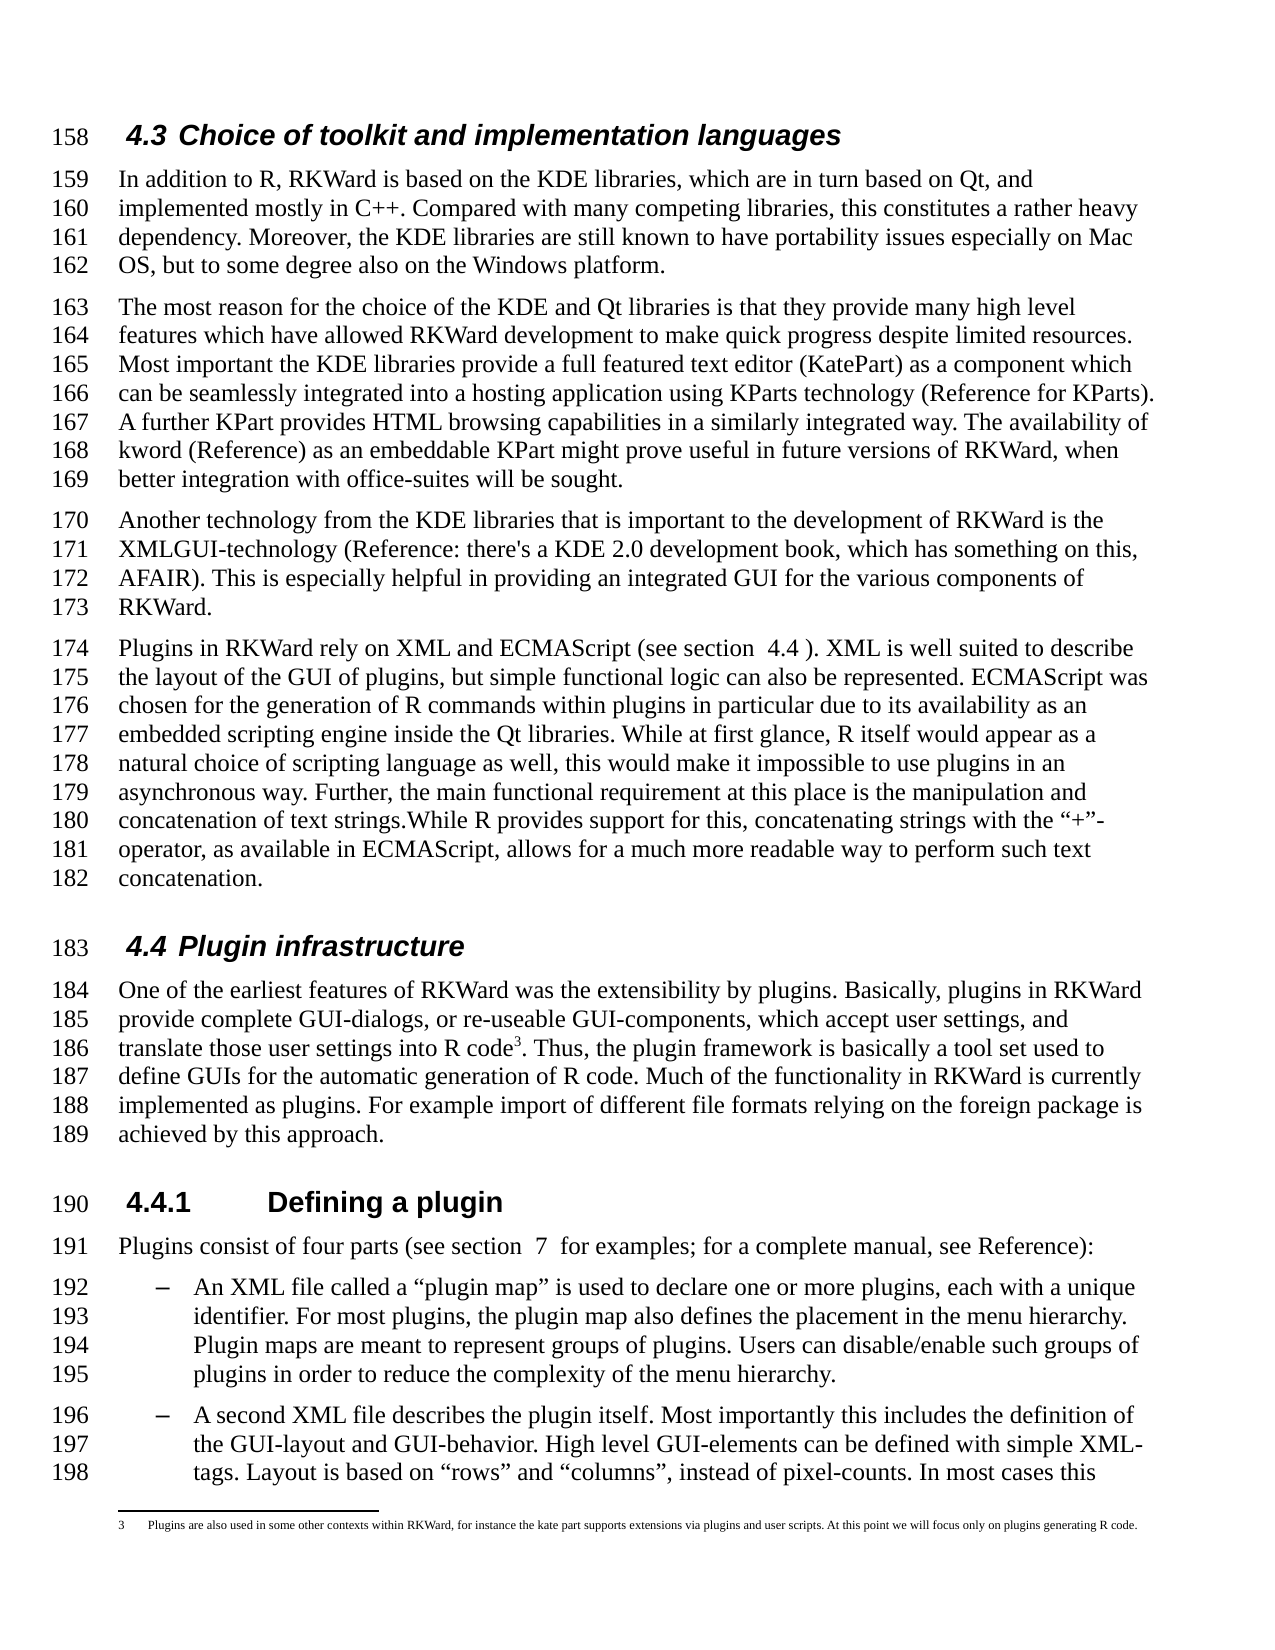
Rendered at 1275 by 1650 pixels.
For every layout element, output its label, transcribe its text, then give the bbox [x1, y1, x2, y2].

text Plugins consist of four parts (see section 7 for examples; for a complete manual, see Reference): [118, 1231, 1157, 1260]
text Plugins are also used in some other contexts within RKWard, for instance the kate part supports extensions via plugins and user scripts. At this point we will focus only on plugins generating R code. [118, 1517, 1157, 1532]
list A second XML file describes the plugin itself. Most importantly this includes the definition of the GUI-layout and GUI-behavior. High level GUI-elements can be defined with simple XML-tags. Layout is based on “rows” and “columns”, instead of pixel-counts. In most cases this [156, 1400, 1157, 1486]
text One of the earliest features of RKWard was the extensibility by plugins. Basically, plugins in RKWard provide complete GUI-dialogs, or re-useable GUI-components, which accept user settings, and translate those user settings into R code. Thus, the plugin framework is basically a tool set used to define GUIs for the automatic generation of R code. Much of the functionality in RKWard is currently implemented as plugins. For example import of different file formats relying on the foreign package is achieved by this approach. [118, 975, 1157, 1148]
text The most reason for the choice of the KDE and Qt libraries is that they provide many high level features which have allowed RKWard development to make quick progress despite limited resources. Most important the KDE libraries provide a full featured text editor (KatePart) as a component which can be seamlessly integrated into a hosting application using KParts technology (Reference for KParts). A further KPart provides HTML browsing capabilities in a similarly integrated way. The availability of kword (Reference) as an embeddable KPart might prove useful in future versions of RKWard, when better integration with office-suites will be sought. [118, 292, 1157, 493]
subtitle Plugin infrastructure [118, 929, 1157, 963]
subtitle Defining a plugin [118, 1185, 1157, 1219]
text Plugins in RKWard rely on XML and ECMAScript (see section 4.4 ). XML is well suited to describe the layout of the GUI of plugins, but simple functional logic can also be represented. ECMAScript was chosen for the generation of R commands within plugins in particular due to its availability as an embedded scripting engine inside the Qt libraries. While at first glance, R itself would appear as a natural choice of scripting language as well, this would make it impossible to use plugins in an asynchronous way. Further, the main functional requirement at this place is the manipulation and concatenation of text strings.While R provides support for this, concatenating strings with the “+”-operator, as available in ECMAScript, allows for a much more readable way to perform such text concatenation. [118, 633, 1157, 892]
subtitle Choice of toolkit and implementation languages [118, 118, 1157, 152]
list An XML file called a “plugin map” is used to declare one or more plugins, each with a unique identifier. For most plugins, the plugin map also defines the placement in the menu hierarchy. Plugin maps are meant to represent groups of plugins. Users can disable/enable such groups of plugins in order to reduce the complexity of the menu hierarchy. [156, 1272, 1157, 1387]
text Another technology from the KDE libraries that is important to the development of RKWard is the XMLGUI-technology (Reference: there's a KDE 2.0 development book, which has something on this, AFAIR). This is especially helpful in providing an integrated GUI for the various components of RKWard. [118, 505, 1157, 620]
text In addition to R, RKWard is based on the KDE libraries, which are in turn based on Qt, and implemented mostly in C++. Compared with many competing libraries, this constitutes a rather heavy dependency. Moreover, the KDE libraries are still known to have portability issues especially on Mac OS, but to some degree also on the Windows platform. [118, 164, 1157, 279]
